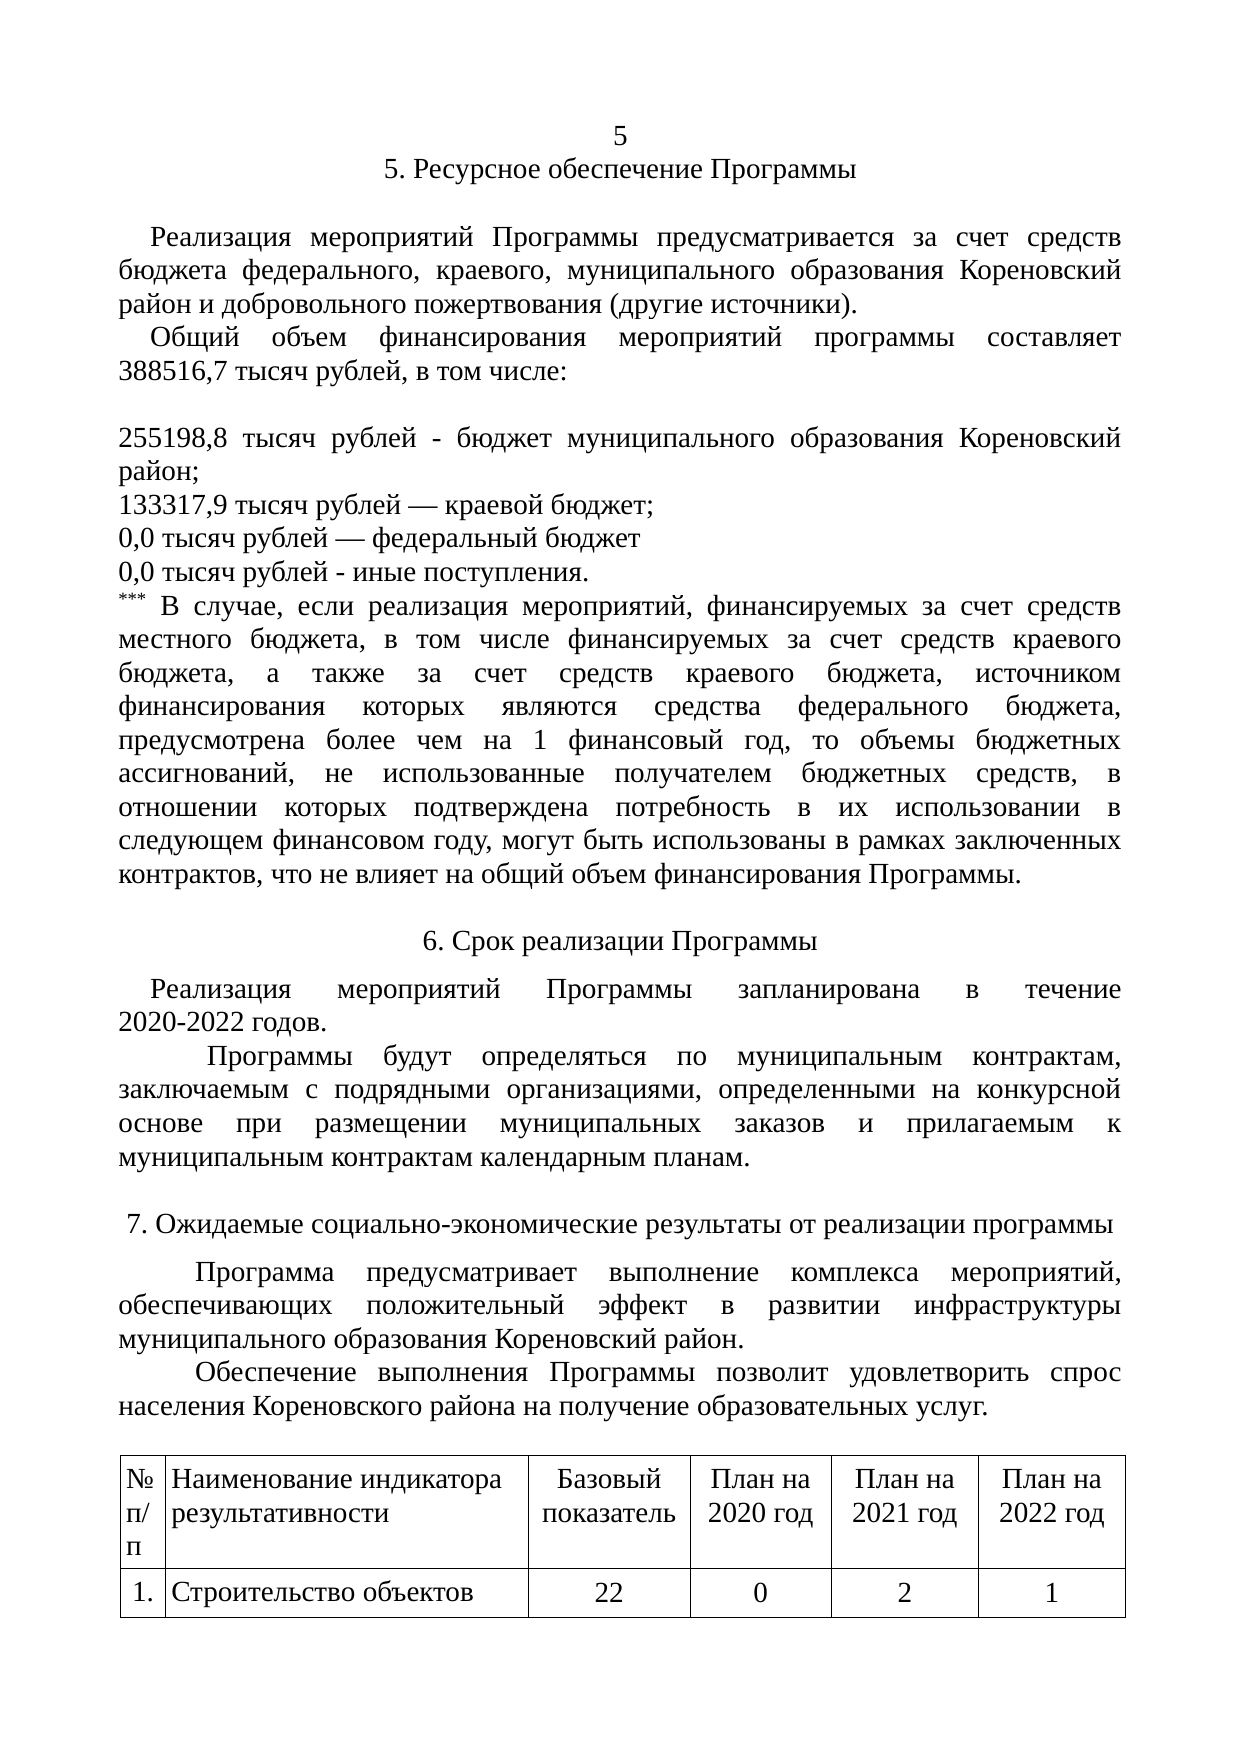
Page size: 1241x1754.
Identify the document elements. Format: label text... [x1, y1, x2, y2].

text Реализация мероприятий Программы запланирована в течение 2020-2022 годов. [118, 971, 1122, 1038]
text 255198,8 тысяч рублей - бюджет муниципального образования Кореновский район; [118, 420, 1122, 487]
text Программы будут определяться по муниципальным контрактам, заключаемым с подрядными организациями, определенными на конкурсной основе при размещении муниципальных заказов и прилагаемым к муниципальным контрактам календарным планам. [118, 1038, 1122, 1172]
text 0,0 тысяч рублей — федеральный бюджет [118, 521, 1122, 554]
text Реализация мероприятий Программы предусматривается за счет средств бюджета федерального, краевого, муниципального образования Кореновский район и добровольного пожертвования (другие источники). [118, 219, 1122, 319]
table_header Наименование индикатора результативности [166, 1456, 528, 1568]
table_header № п/п [121, 1456, 165, 1568]
table_cell 2 [832, 1569, 978, 1616]
table_header План на 2022 год [979, 1456, 1125, 1568]
table_header План на 2021 год [832, 1456, 978, 1568]
text Общий объем финансирования мероприятий программы составляет 388516,7 тысяч рублей, в том числе: [118, 319, 1122, 386]
text *** В случае, если реализация мероприятий, финансируемых за счет средств местного бюджета, в том числе финансируемых за счет средств краевого бюджета, а также за счет средств краевого бюджета, источником финансирования которых являются средства федерального бюджета, предусмотрена более чем на 1 финансовый год, то объемы бюджетных ассигнований, не использованные получателем бюджетных средств, в отношении которых подтверждена потребность в их использовании в следующем финансовом году, могут быть использованы в рамках заключенных контрактов, что не влияет на общий объем финансирования Программы. [118, 588, 1122, 889]
text Программа предусматривает выполнение комплекса мероприятий, обеспечивающих положительный эффект в развитии инфраструктуры муниципального образования Кореновский район. [118, 1254, 1122, 1354]
table_header Базовый показатель [529, 1456, 690, 1568]
text 7. Ожидаемые социально-экономические результаты от реализации программы [118, 1206, 1122, 1239]
text 133317,9 тысяч рублей — краевой бюджет; [118, 487, 1122, 521]
table_cell Строительство объектов [166, 1569, 528, 1616]
text 0,0 тысяч рублей - иные поступления. [118, 554, 1122, 588]
text 6. Срок реализации Программы [118, 923, 1122, 957]
text Обеспечение выполнения Программы позволит удовлетворить спрос населения Кореновского района на получение образовательных услуг. [118, 1354, 1122, 1421]
table_cell 22 [529, 1569, 690, 1616]
text 5. Ресурсное обеспечение Программы [118, 152, 1122, 185]
table_cell 1 [979, 1569, 1125, 1616]
table_header План на 2020 год [691, 1456, 831, 1568]
table_cell 0 [691, 1569, 831, 1616]
table_cell 1. [121, 1569, 165, 1616]
text 5 [118, 118, 1122, 152]
